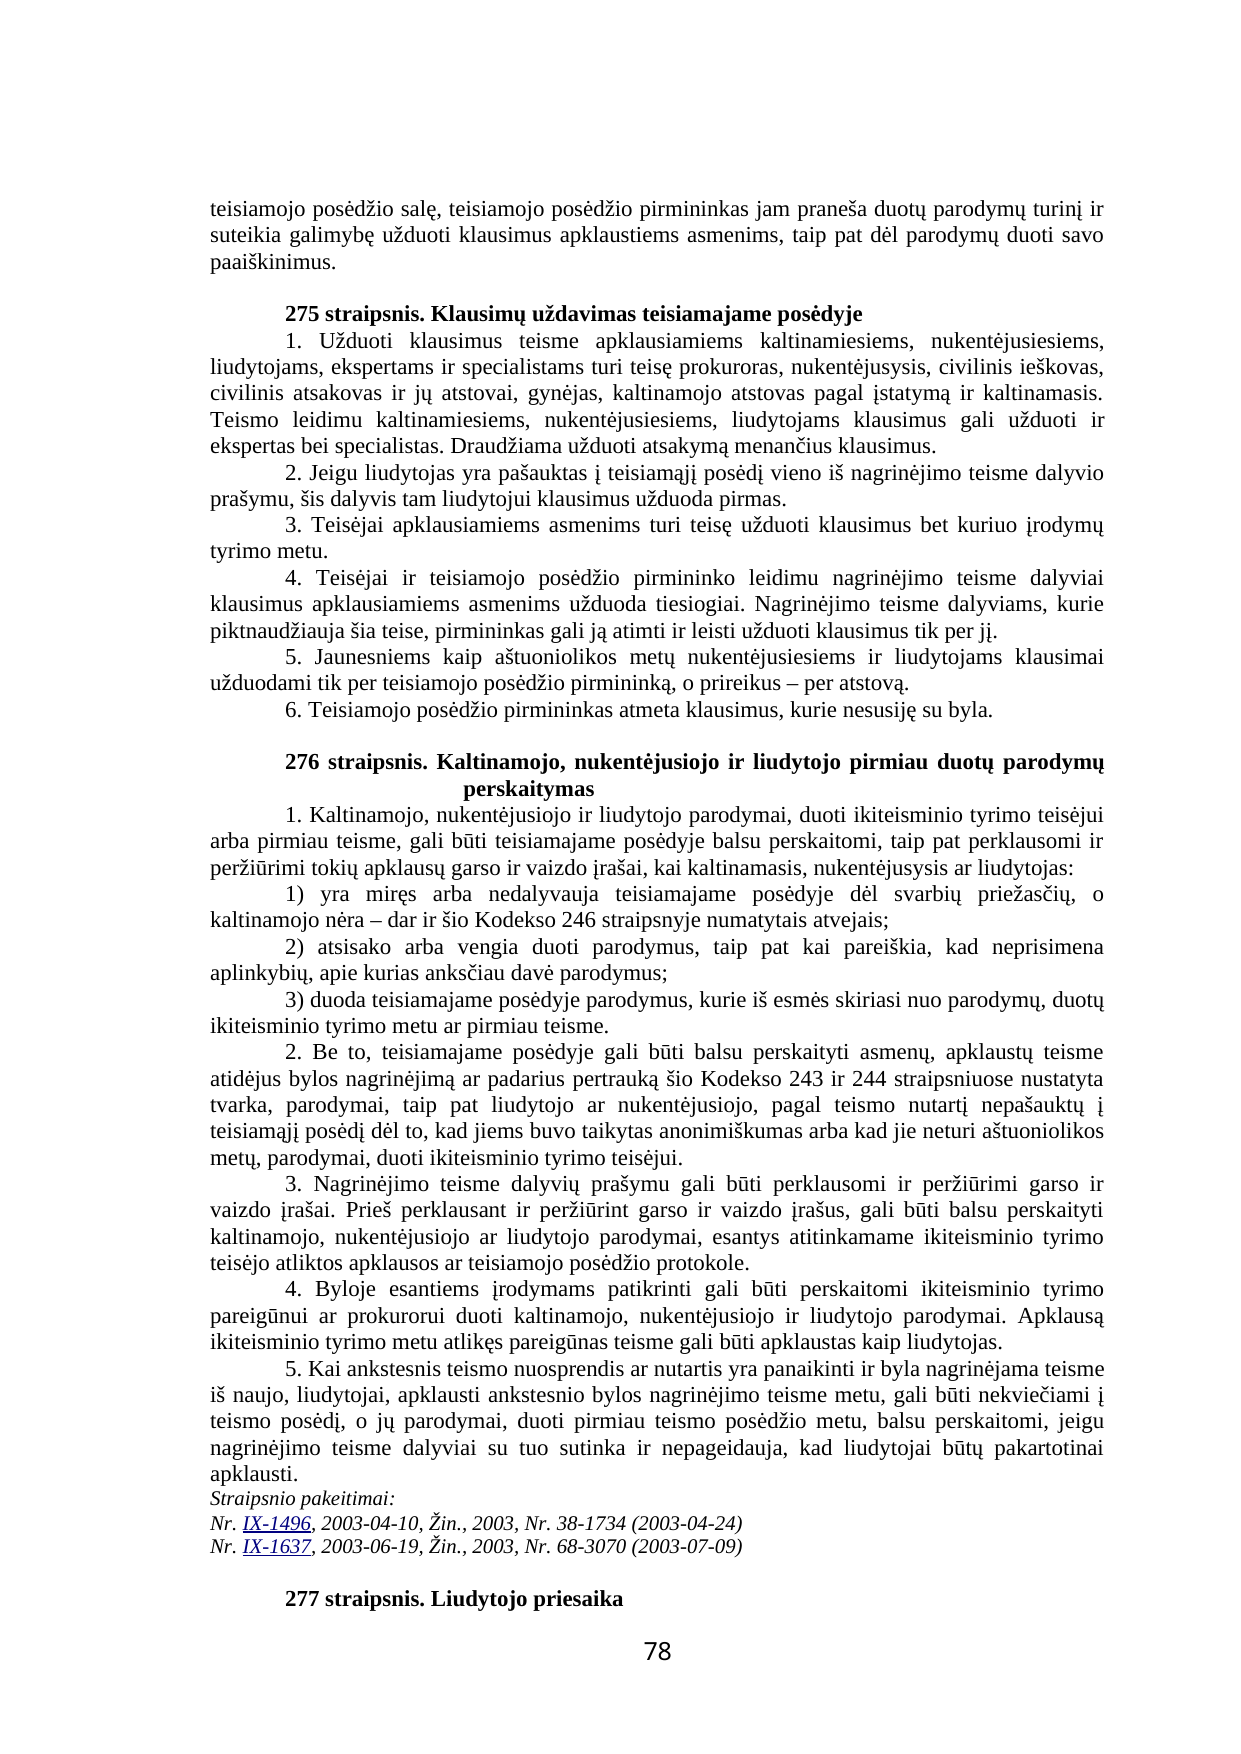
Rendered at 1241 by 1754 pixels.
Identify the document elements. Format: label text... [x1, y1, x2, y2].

text Nr. IX-1496, 2003-04-10, Žin., 2003, Nr. 38-1734 (2003-04-24) [210, 1510, 1106, 1534]
text Nr. IX-1637, 2003-06-19, Žin., 2003, Nr. 68-3070 (2003-07-09) [210, 1534, 1106, 1558]
text 1) yra miręs arba nedalyvauja teisiamajame posėdyje dėl svarbių priežasčių, o kaltinamojo nėra – dar ir šio Kodekso 246 straipsnyje numatytais atvejais; [210, 880, 1106, 933]
text 1. Užduoti klausimus teisme apklausiamiems kaltinamiesiems, nukentėjusiesiems, liudytojams, ekspertams ir specialistams turi teisę prokuroras, nukentėjusysis, civilinis ieškovas, civilinis atsakovas ir jų atstovai, gynėjas, kaltinamojo atstovas pagal įstatymą ir kaltinamasis. Teismo leidimu kaltinamiesiems, nukentėjusiesiems, liudytojams klausimus gali užduoti ir ekspertas bei specialistas. Draudžiama užduoti atsakymą menančius klausimus. [210, 327, 1106, 458]
text 3) duoda teisiamajame posėdyje parodymus, kurie iš esmės skiriasi nuo parodymų, duotų ikiteisminio tyrimo metu ar pirmiau teisme. [210, 986, 1106, 1038]
text 2. Jeigu liudytojas yra pašauktas į teisiamąjį posėdį vieno iš nagrinėjimo teisme dalyvio prašymu, šis dalyvis tam liudytojui klausimus užduoda pirmas. [210, 458, 1106, 511]
text Straipsnio pakeitimai: [210, 1486, 1106, 1510]
text teisiamojo posėdžio salę, teisiamojo posėdžio pirmininkas jam praneša duotų parodymų turinį ir suteikia galimybę užduoti klausimus apklaustiems asmenims, taip pat dėl parodymų duoti savo paaiškinimus. [210, 195, 1106, 274]
text 275 straipsnis. Klausimų uždavimas teisiamajame posėdyje [210, 300, 1106, 327]
text 5. Jaunesniems kaip aštuoniolikos metų nukentėjusiesiems ir liudytojams klausimai užduodami tik per teisiamojo posėdžio pirmininką, o prireikus – per atstovą. [210, 643, 1106, 696]
text 3. Nagrinėjimo teisme dalyvių prašymu gali būti perklausomi ir peržiūrimi garso ir vaizdo įrašai. Prieš perklausant ir peržiūrint garso ir vaizdo įrašus, gali būti balsu perskaityti kaltinamojo, nukentėjusiojo ar liudytojo parodymai, esantys atitinkamame ikiteisminio tyrimo teisėjo atliktos apklausos ar teisiamojo posėdžio protokole. [210, 1170, 1106, 1276]
text 6. Teisiamojo posėdžio pirmininkas atmeta klausimus, kurie nesusiję su byla. [210, 696, 1106, 722]
text 4. Byloje esantiems įrodymams patikrinti gali būti perskaitomi ikiteisminio tyrimo pareigūnui ar prokurorui duoti kaltinamojo, nukentėjusiojo ir liudytojo parodymai. Apklausą ikiteisminio tyrimo metu atlikęs pareigūnas teisme gali būti apklaustas kaip liudytojas. [210, 1276, 1106, 1354]
text 1. Kaltinamojo, nukentėjusiojo ir liudytojo parodymai, duoti ikiteisminio tyrimo teisėjui arba pirmiau teisme, gali būti teisiamajame posėdyje balsu perskaitomi, taip pat perklausomi ir peržiūrimi tokių apklausų garso ir vaizdo įrašai, kai kaltinamasis, nukentėjusysis ar liudytojas: [210, 801, 1106, 880]
text 4. Teisėjai ir teisiamojo posėdžio pirmininko leidimu nagrinėjimo teisme dalyviai klausimus apklausiamiems asmenims užduoda tiesiogiai. Nagrinėjimo teisme dalyviams, kurie piktnaudžiauja šia teise, pirmininkas gali ją atimti ir leisti užduoti klausimus tik per jį. [210, 564, 1106, 643]
text 5. Kai ankstesnis teismo nuosprendis ar nutartis yra panaikinti ir byla nagrinėjama teisme iš naujo, liudytojai, apklausti ankstesnio bylos nagrinėjimo teisme metu, gali būti nekviečiami į teismo posėdį, o jų parodymai, duoti pirmiau teismo posėdžio metu, balsu perskaitomi, jeigu nagrinėjimo teisme dalyviai su tuo sutinka ir nepageidauja, kad liudytojai būtų pakartotinai apklausti. [210, 1354, 1106, 1486]
text 2) atsisako arba vengia duoti parodymus, taip pat kai pareiškia, kad neprisimena aplinkybių, apie kurias anksčiau davė parodymus; [210, 933, 1106, 986]
text 2. Be to, teisiamajame posėdyje gali būti balsu perskaityti asmenų, apklaustų teisme atidėjus bylos nagrinėjimą ar padarius pertrauką šio Kodekso 243 ir 244 straipsniuose nustatyta tvarka, parodymai, taip pat liudytojo ar nukentėjusiojo, pagal teismo nutartį nepašauktų į teisiamąjį posėdį dėl to, kad jiems buvo taikytas anonimiškumas arba kad jie neturi aštuoniolikos metų, parodymai, duoti ikiteisminio tyrimo teisėjui. [210, 1038, 1106, 1170]
text 3. Teisėjai apklausiamiems asmenims turi teisę užduoti klausimus bet kuriuo įrodymų tyrimo metu. [210, 511, 1106, 564]
text 276 straipsnis. Kaltinamojo, nukentėjusiojo ir liudytojo pirmiau duotų parodymų perskaitymas [285, 748, 1106, 801]
text 277 straipsnis. Liudytojo priesaika [210, 1585, 1106, 1611]
